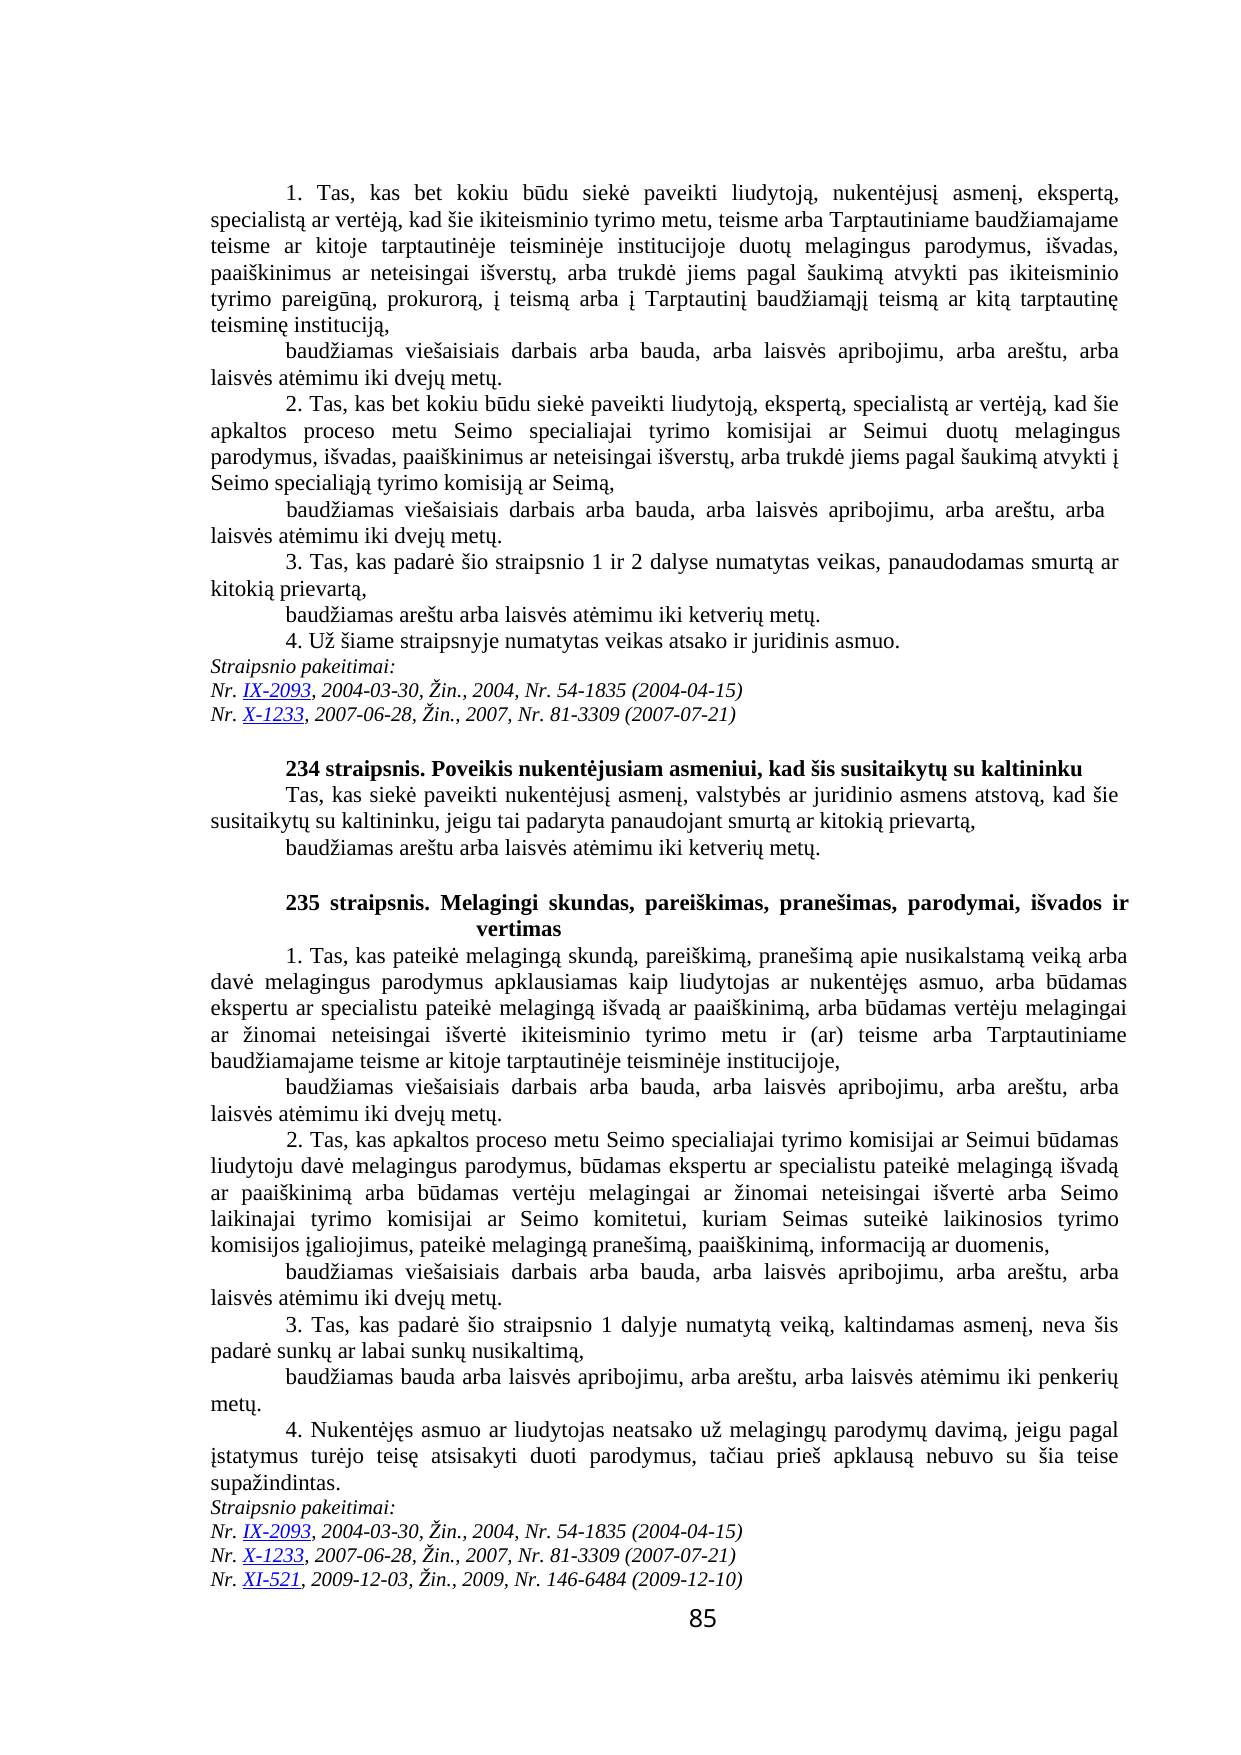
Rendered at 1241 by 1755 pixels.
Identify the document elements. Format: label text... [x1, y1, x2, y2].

text 4. Už šiame straipsnyje numatytas veikas atsako ir juridinis asmuo. [210, 627, 1120, 654]
text baudžiamas viešaisiais darbais arba bauda, arba laisvės apribojimu, arba areštu, arba laisvės atėmimu iki dvejų metų. [210, 338, 1120, 390]
text baudžiamas bauda arba laisvės apribojimu, arba areštu, arba laisvės atėmimu iki penkerių metų. [210, 1363, 1120, 1416]
text Nr. XI-521, 2009-12-03, Žin., 2009, Nr. 146-6484 (2009-12-10) [210, 1567, 1120, 1591]
text 1. Tas, kas pateikė melagingą skundą, pareiškimą, pranešimą apie nusikalstamą veiką arba davė melagingus parodymus apklausiamas kaip liudytojas ar nukentėjęs asmuo, arba būdamas ekspertu ar specialistu pateikė melagingą išvadą ar paaiškinimą, arba būdamas vertėju melagingai ar žinomai neteisingai išvertė ikiteisminio tyrimo metu ir (ar) teisme arba Tarptautiniame baudžiamajame teisme ar kitoje tarptautinėje teisminėje institucijoje, [210, 942, 1129, 1073]
text baudžiamas areštu arba laisvės atėmimu iki ketverių metų. [210, 601, 1120, 627]
text Nr. X-1233, 2007-06-28, Žin., 2007, Nr. 81-3309 (2007-07-21) [210, 702, 1120, 726]
text 3. Tas, kas padarė šio straipsnio 1 ir 2 dalyse numatytas veikas, panaudodamas smurtą ar kitokią prievartą, [210, 548, 1120, 601]
text 3. Tas, kas padarė šio straipsnio 1 dalyje numatytą veiką, kaltindamas asmenį, neva šis padarė sunkų ar labai sunkų nusikaltimą, [210, 1311, 1120, 1363]
text baudžiamas viešaisiais darbais arba bauda, arba laisvės apribojimu, arba areštu, arba laisvės atėmimu iki dvejų metų. [210, 496, 1106, 548]
text Nr. IX-2093, 2004-03-30, Žin., 2004, Nr. 54-1835 (2004-04-15) [210, 1519, 1120, 1543]
text Straipsnio pakeitimai: [210, 1495, 1120, 1519]
text 4. Nukentėjęs asmuo ar liudytojas neatsako už melagingų parodymų davimą, jeigu pagal įstatymus turėjo teisę atsisakyti duoti parodymus, tačiau prieš apklausą nebuvo su šia teise supažindintas. [210, 1416, 1120, 1495]
text 235 straipsnis. Melagingi skundas, pareiškimas, pranešimas, parodymai, išvados ir vertimas [285, 889, 1129, 942]
text baudžiamas viešaisiais darbais arba bauda, arba laisvės apribojimu, arba areštu, arba laisvės atėmimu iki dvejų metų. [210, 1258, 1120, 1311]
text 234 straipsnis. Poveikis nukentėjusiam asmeniui, kad šis susitaikytų su kaltininku [285, 755, 1120, 781]
text baudžiamas areštu arba laisvės atėmimu iki ketverių metų. [210, 834, 1120, 860]
text Nr. X-1233, 2007-06-28, Žin., 2007, Nr. 81-3309 (2007-07-21) [210, 1543, 1120, 1567]
text 1. Tas, kas bet kokiu būdu siekė paveikti liudytoją, nukentėjusį asmenį, ekspertą, specialistą ar vertėją, kad šie ikiteisminio tyrimo metu, teisme arba Tarptautiniame baudžiamajame teisme ar kitoje tarptautinėje teisminėje institucijoje duotų melagingus parodymus, išvadas, paaiškinimus ar neteisingai išverstų, arba trukdė jiems pagal šaukimą atvykti pas ikiteisminio tyrimo pareigūną, prokurorą, į teismą arba į Tarptautinį baudžiamąjį teismą ar kitą tarptautinę teisminę instituciją, [210, 179, 1120, 338]
text Straipsnio pakeitimai: [210, 654, 1120, 678]
text baudžiamas viešaisiais darbais arba bauda, arba laisvės apribojimu, arba areštu, arba laisvės atėmimu iki dvejų metų. [210, 1073, 1120, 1126]
text Nr. IX-2093, 2004-03-30, Žin., 2004, Nr. 54-1835 (2004-04-15) [210, 678, 1120, 702]
text 2. Tas, kas bet kokiu būdu siekė paveikti liudytoją, ekspertą, specialistą ar vertėją, kad šie apkaltos proceso metu Seimo specialiajai tyrimo komisijai ar Seimui duotų melagingus parodymus, išvadas, paaiškinimus ar neteisingai išverstų, arba trukdė jiems pagal šaukimą atvykti į Seimo specialiąją tyrimo komisiją ar Seimą, [210, 390, 1120, 496]
text 2. Tas, kas apkaltos proceso metu Seimo specialiajai tyrimo komisijai ar Seimui būdamas liudytoju davė melagingus parodymus, būdamas ekspertu ar specialistu pateikė melagingą išvadą ar paaiškinimą arba būdamas vertėju melagingai ar žinomai neteisingai išvertė arba Seimo laikinajai tyrimo komisijai ar Seimo komitetui, kuriam Seimas suteikė laikinosios tyrimo komisijos įgaliojimus, pateikė melagingą pranešimą, paaiškinimą, informaciją ar duomenis, [210, 1126, 1120, 1258]
text Tas, kas siekė paveikti nukentėjusį asmenį, valstybės ar juridinio asmens atstovą, kad šie susitaikytų su kaltininku, jeigu tai padaryta panaudojant smurtą ar kitokią prievartą, [210, 781, 1120, 834]
